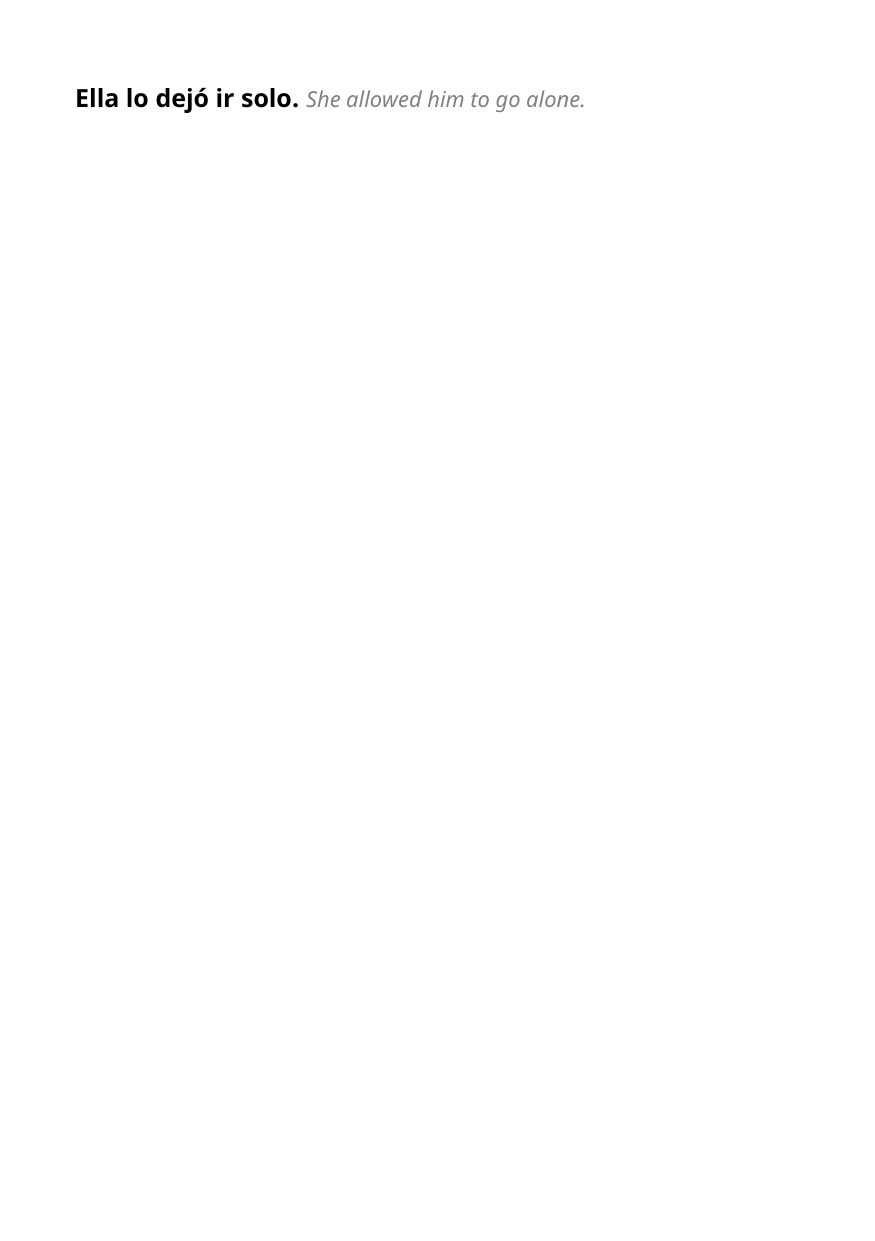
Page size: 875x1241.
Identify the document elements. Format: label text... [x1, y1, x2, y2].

text Ella lo dejó ir solo. She allowed him to go alone. [75, 81, 799, 115]
